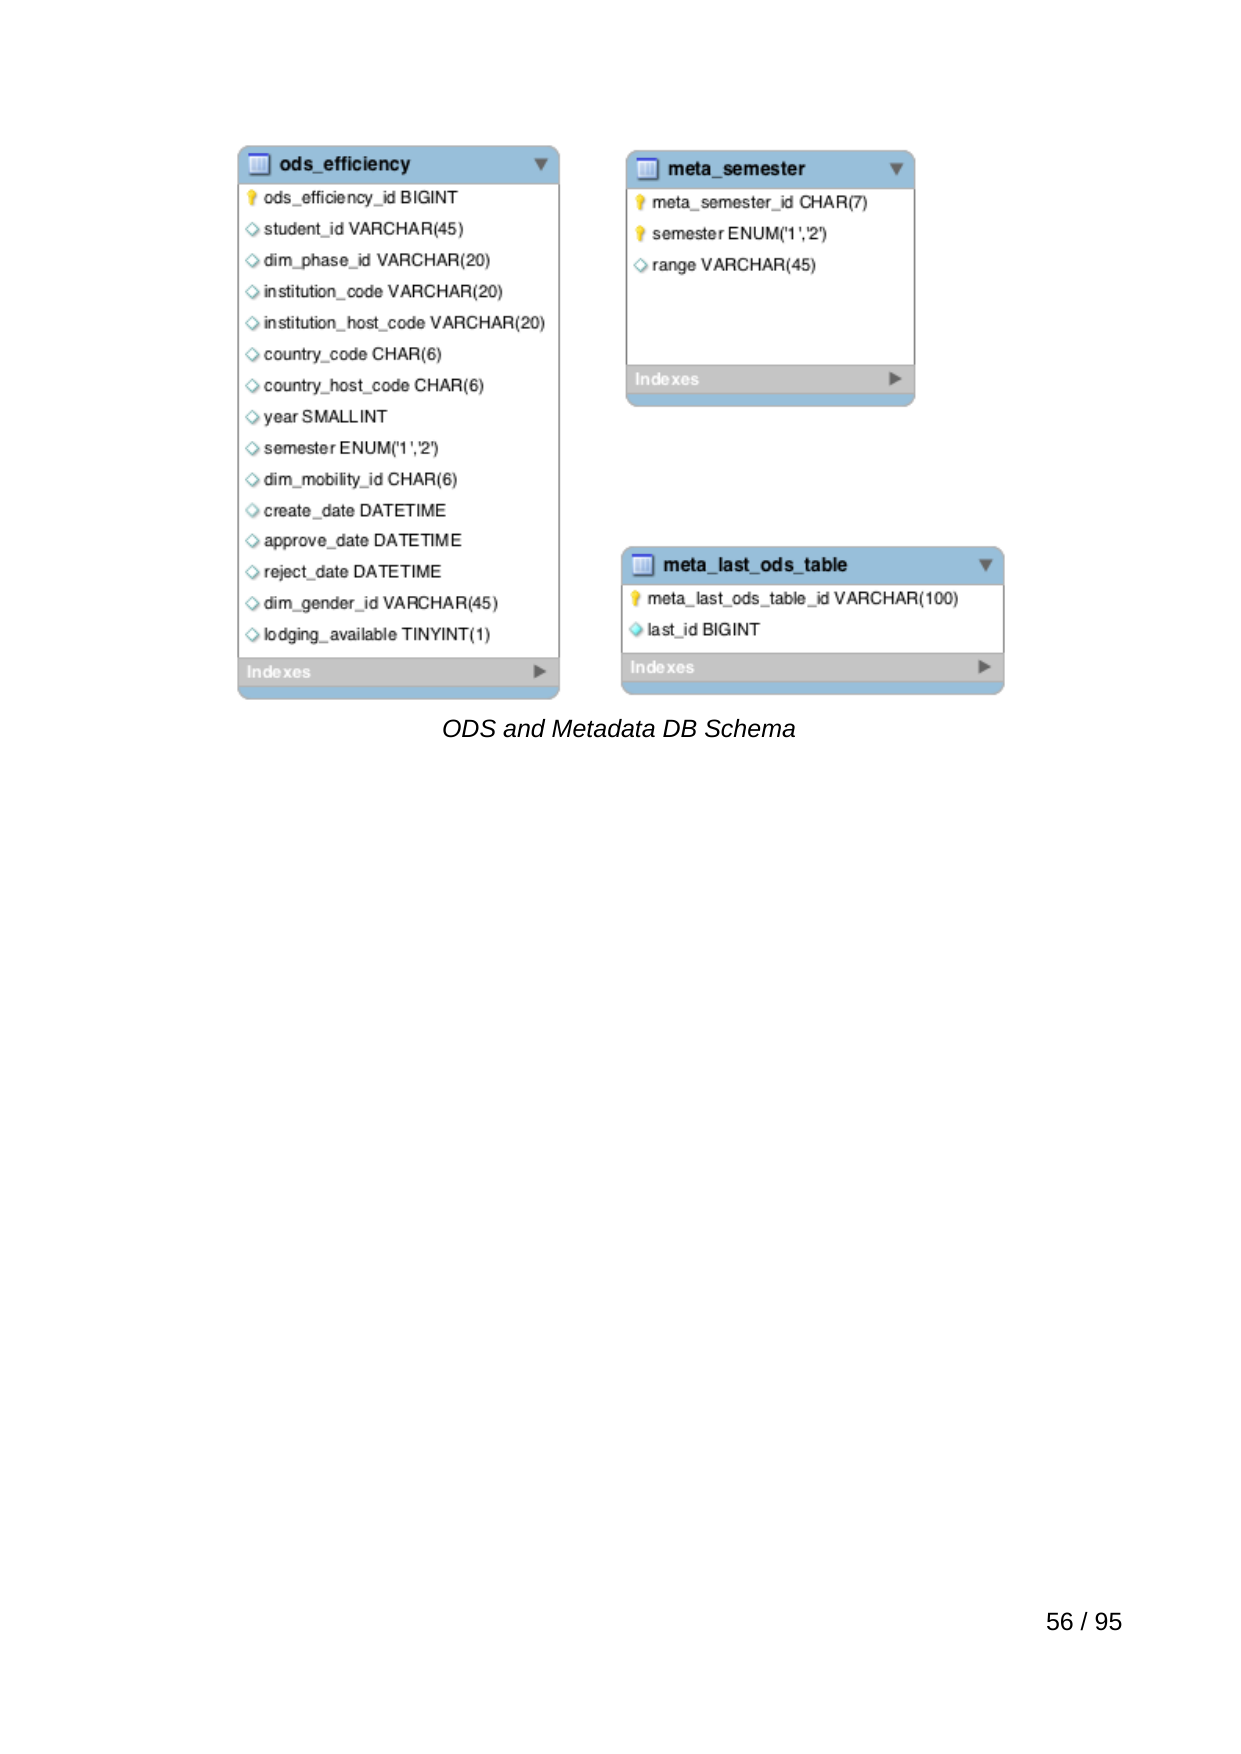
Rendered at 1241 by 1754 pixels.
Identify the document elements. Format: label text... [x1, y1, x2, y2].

text ODS and Metadata DB Schema [222, 714, 1018, 742]
picture [222, 130, 1018, 714]
